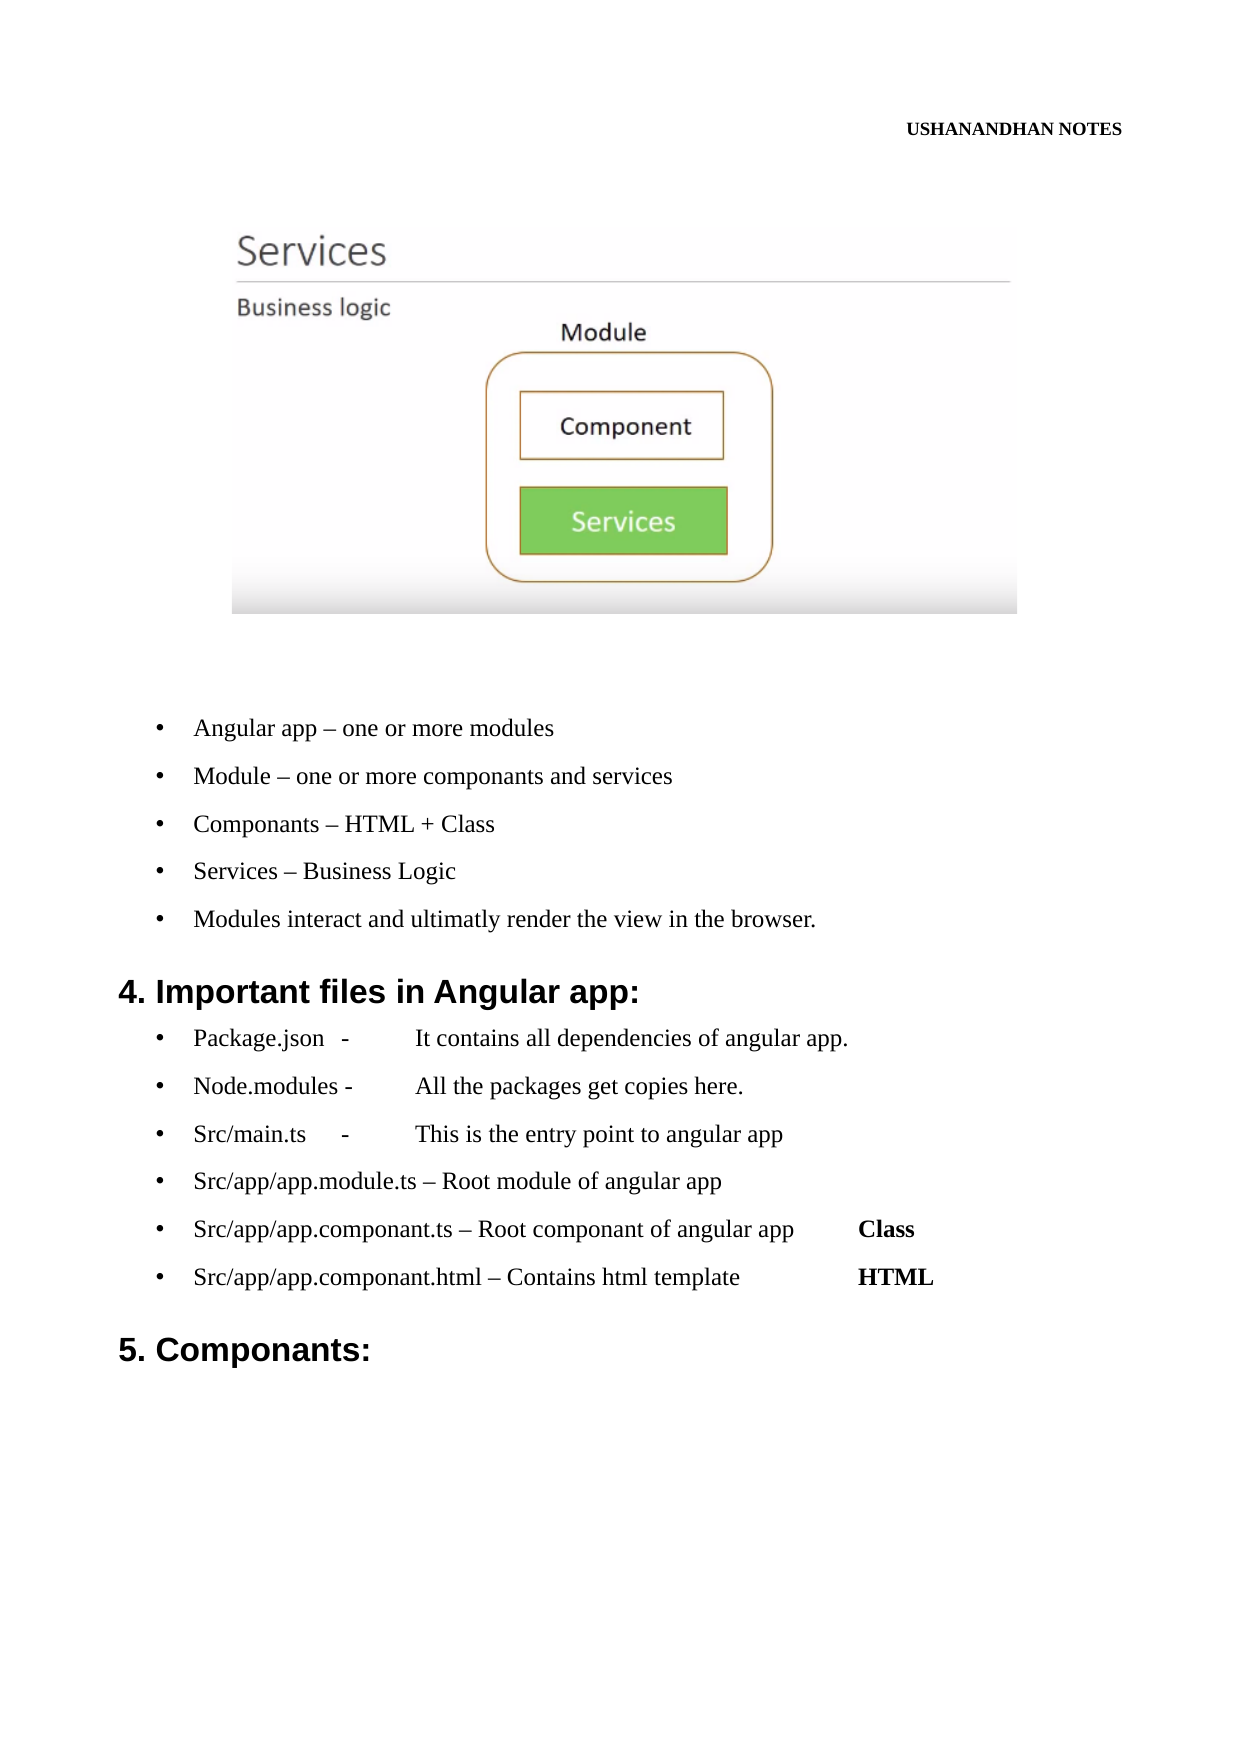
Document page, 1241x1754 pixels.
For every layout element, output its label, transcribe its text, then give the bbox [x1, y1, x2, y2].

list Componants – HTML + Class [156, 809, 1122, 837]
list Src/main.ts - This is the entry point to angular app [156, 1119, 1122, 1147]
list Angular app – one or more modules [156, 713, 1122, 742]
list Module – one or more componants and services [156, 761, 1122, 790]
list Src/app/app.componant.ts – Root componant of angular app Class [156, 1214, 1122, 1243]
list Node.modules - All the packages get copies here. [156, 1071, 1122, 1100]
list Services – Business Logic [156, 856, 1122, 885]
picture [231, 227, 1018, 614]
list Src/app/app.module.ts – Root module of angular app [156, 1166, 1122, 1195]
subtitle 4. Important files in Angular app: [118, 972, 1122, 1011]
list Src/app/app.componant.html – Contains html template HTML [156, 1262, 1122, 1290]
list Modules interact and ultimatly render the view in the browser. [156, 904, 1122, 933]
subtitle 5. Componants: [118, 1330, 1122, 1369]
list Package.json - It contains all dependencies of angular app. [156, 1023, 1122, 1052]
